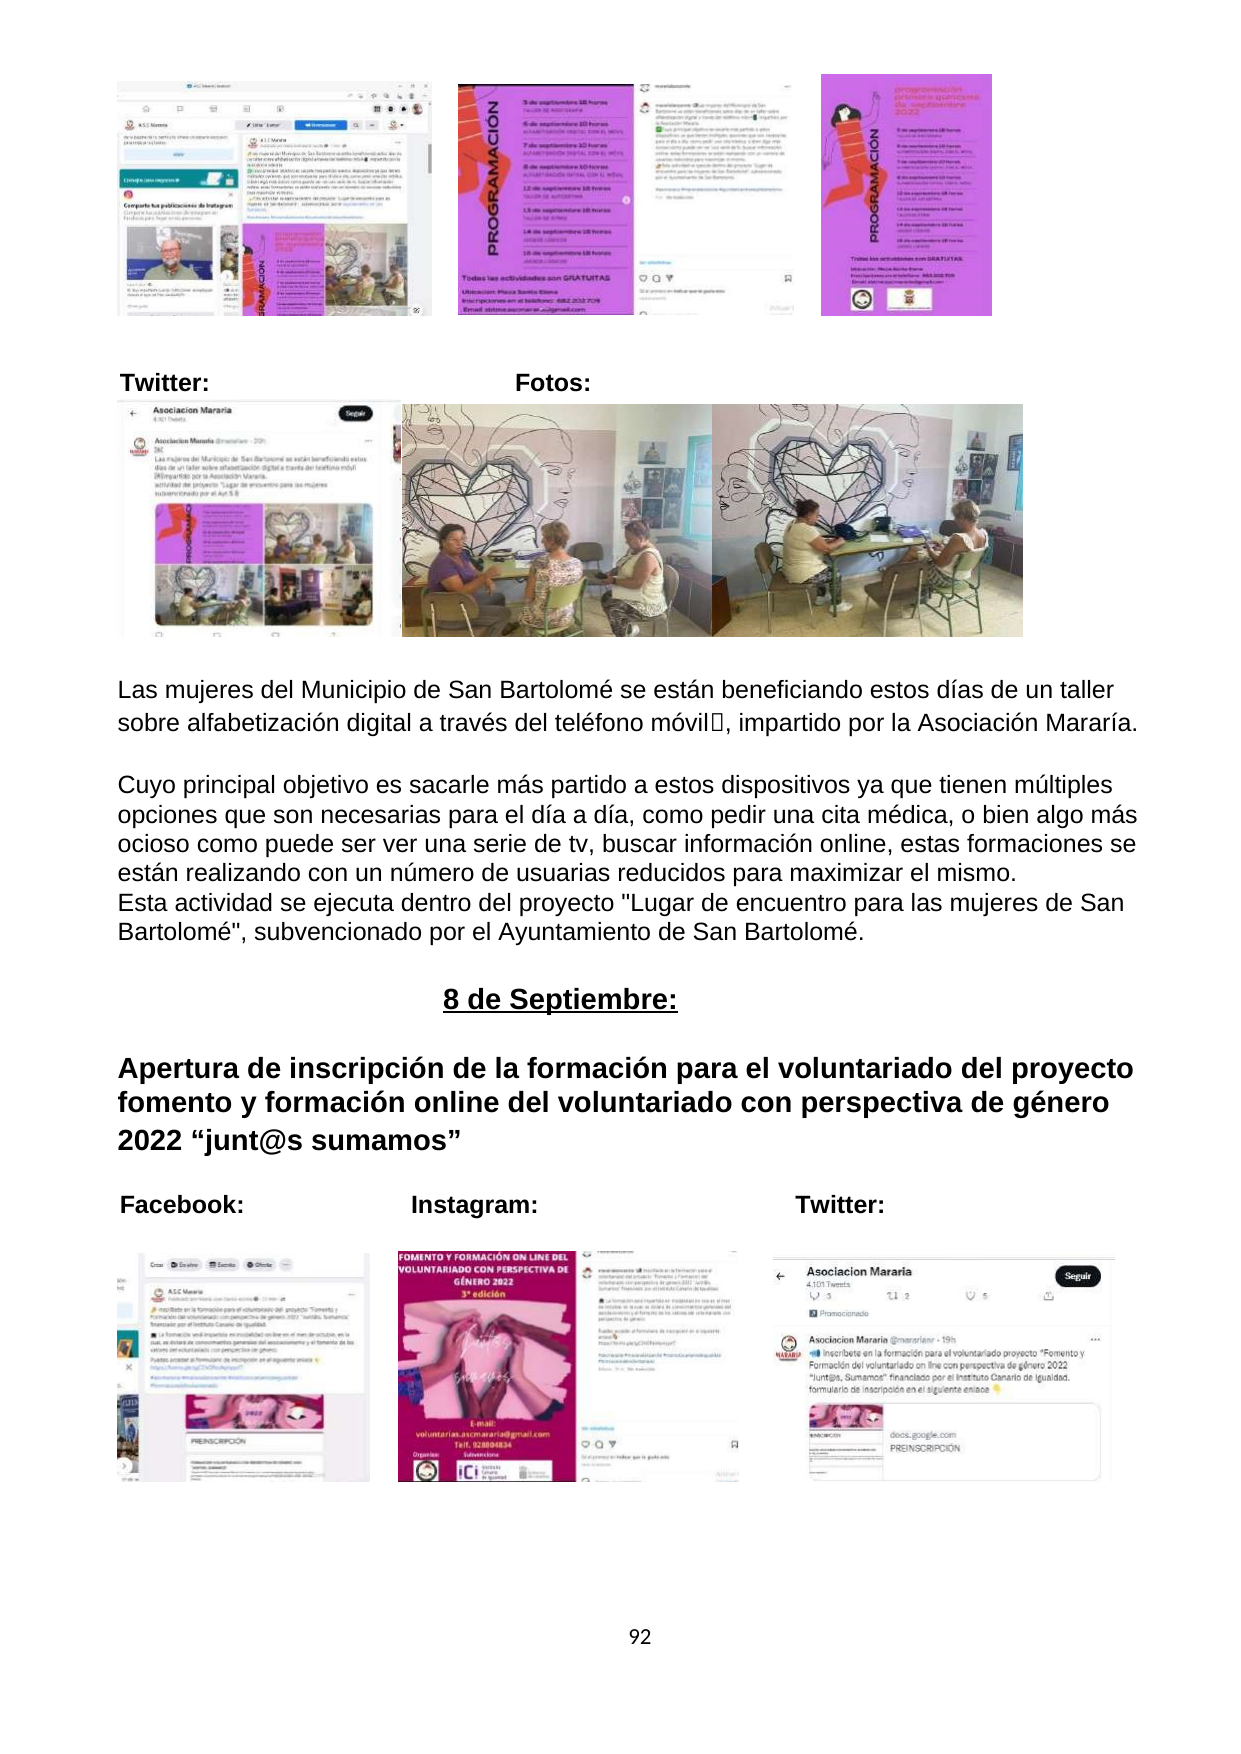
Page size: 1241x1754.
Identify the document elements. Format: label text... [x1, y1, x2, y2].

text Las mujeres del Municipio de San Bartolomé se están beneficiando estos días de un taller sobre alfabetización digital a través del teléfono móvil📲, impartido por la Asociación Mararía. [117, 675, 1167, 739]
text Cuyo principal objetivo es sacarle más partido a estos dispositivos ya que tienen múltiples opciones que son necesarias para el día a día, como pedir una cita médica, o bien algo más ocioso como puede ser ver una serie de tv, buscar información online, estas formaciones se están realizando con un número de usuarias reducidos para maximizar el mismo. [117, 771, 1167, 887]
text Twitter: Fotos: [119, 368, 771, 397]
text 8 de Septiembre: [116, 982, 1079, 1015]
text Esta actividad se ejecuta dentro del proyecto "Lugar de encuentro para las mujeres de San Bartolomé", subvencionado por el Ayuntamiento de San Bartolomé. [117, 888, 1167, 946]
text Apertura de inscripción de la formación para el voluntariado del proyecto fomento y formación online del voluntariado con perspectiva de género [117, 1051, 1167, 1119]
text Facebook: Instagram: Twitter: [119, 1190, 1192, 1219]
text 2022 “junt@s sumamos” [117, 1123, 1165, 1157]
